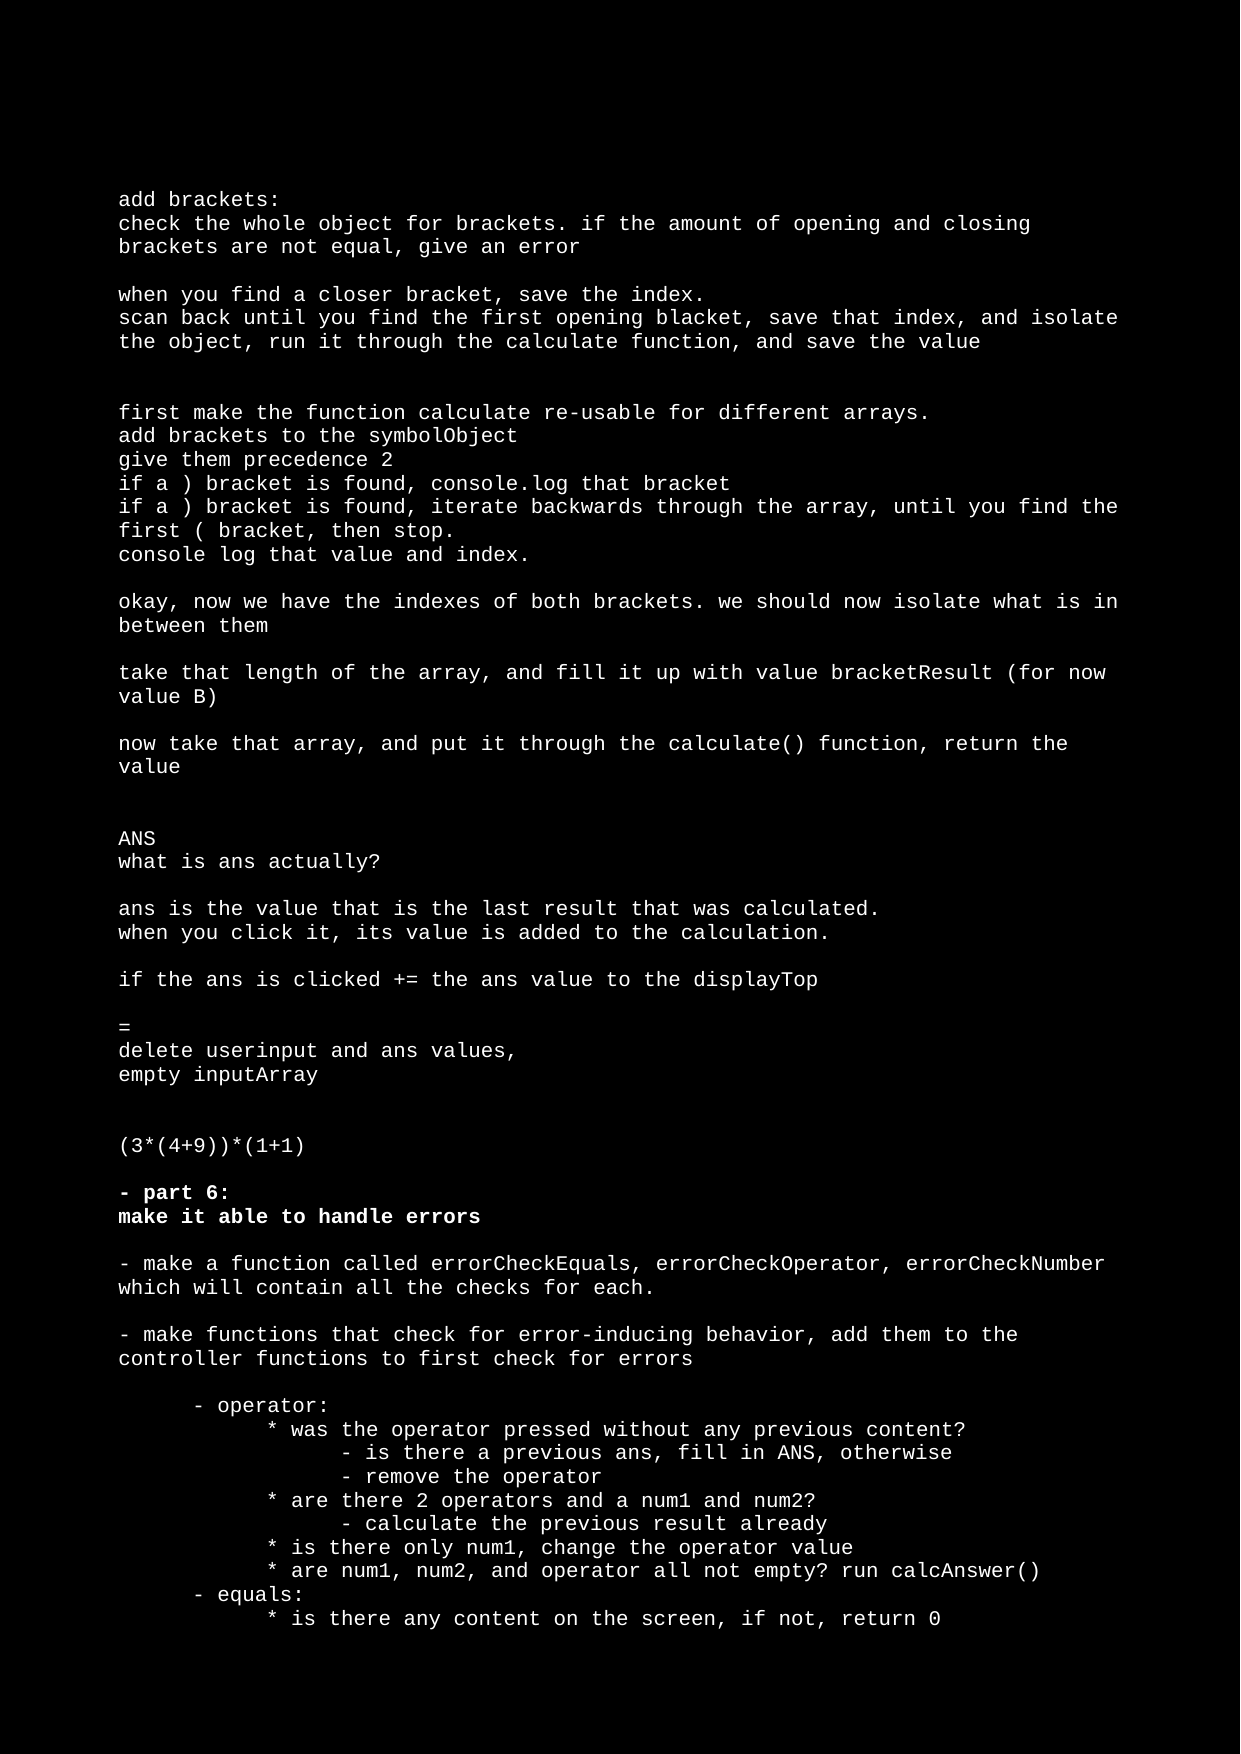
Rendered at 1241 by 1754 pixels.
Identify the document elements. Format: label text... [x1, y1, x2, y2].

text * are num1, num2, and operator all not empty? run calcAnswer() [118, 1561, 1122, 1584]
text now take that array, and put it through the calculate() function, return the value [118, 733, 1122, 780]
text ANS [118, 827, 1122, 851]
text (3*(4+9))*(1+1) [118, 1135, 1122, 1158]
text make it able to handle errors [118, 1206, 1122, 1229]
text = [118, 1017, 1122, 1040]
text console log that value and index. [118, 544, 1122, 567]
text if the ans is clicked += the ans value to the displayTop [118, 969, 1122, 993]
text if a ) bracket is found, console.log that bracket [118, 473, 1122, 496]
text what is ans actually? [118, 851, 1122, 875]
text * is there any content on the screen, if not, return 0 [118, 1608, 1122, 1631]
text when you find a closer bracket, save the index. [118, 284, 1122, 307]
text - equals: [118, 1584, 1122, 1608]
text delete userinput and ans values, [118, 1040, 1122, 1064]
text if a ) bracket is found, iterate backwards through the array, until you find the first ( bracket, then stop. [118, 496, 1122, 544]
text - operator: [118, 1395, 1122, 1419]
text scan back until you find the first opening blacket, save that index, and isolate the object, run it through the calculate function, and save the value [118, 307, 1122, 354]
text take that length of the array, and fill it up with value bracketResult (for now value B) [118, 662, 1122, 709]
text * are there 2 operators and a num1 and num2? [118, 1489, 1122, 1513]
text empty inputArray [118, 1064, 1122, 1088]
text * was the operator pressed without any previous content? [118, 1419, 1122, 1442]
text ans is the value that is the last result that was calculated. [118, 898, 1122, 922]
text okay, now we have the indexes of both brackets. we should now isolate what is in between them [118, 591, 1122, 638]
text add brackets: [118, 189, 1122, 213]
text - part 6: [118, 1182, 1122, 1206]
text add brackets to the symbolObject [118, 426, 1122, 449]
text first make the function calculate re-usable for different arrays. [118, 402, 1122, 426]
text - make a function called errorCheckEquals, errorCheckOperator, errorCheckNumber which will contain all the checks for each. [118, 1253, 1122, 1300]
text check the whole object for brackets. if the amount of opening and closing brackets are not equal, give an error [118, 213, 1122, 260]
text - make functions that check for error-inducing behavior, add them to the controller functions to first check for errors [118, 1324, 1122, 1371]
text - remove the operator [118, 1466, 1122, 1489]
text when you click it, its value is added to the calculation. [118, 922, 1122, 946]
text * is there only num1, change the operator value [118, 1537, 1122, 1561]
text - is there a previous ans, fill in ANS, otherwise [118, 1442, 1122, 1466]
text give them precedence 2 [118, 449, 1122, 473]
text - calculate the previous result already [118, 1513, 1122, 1537]
